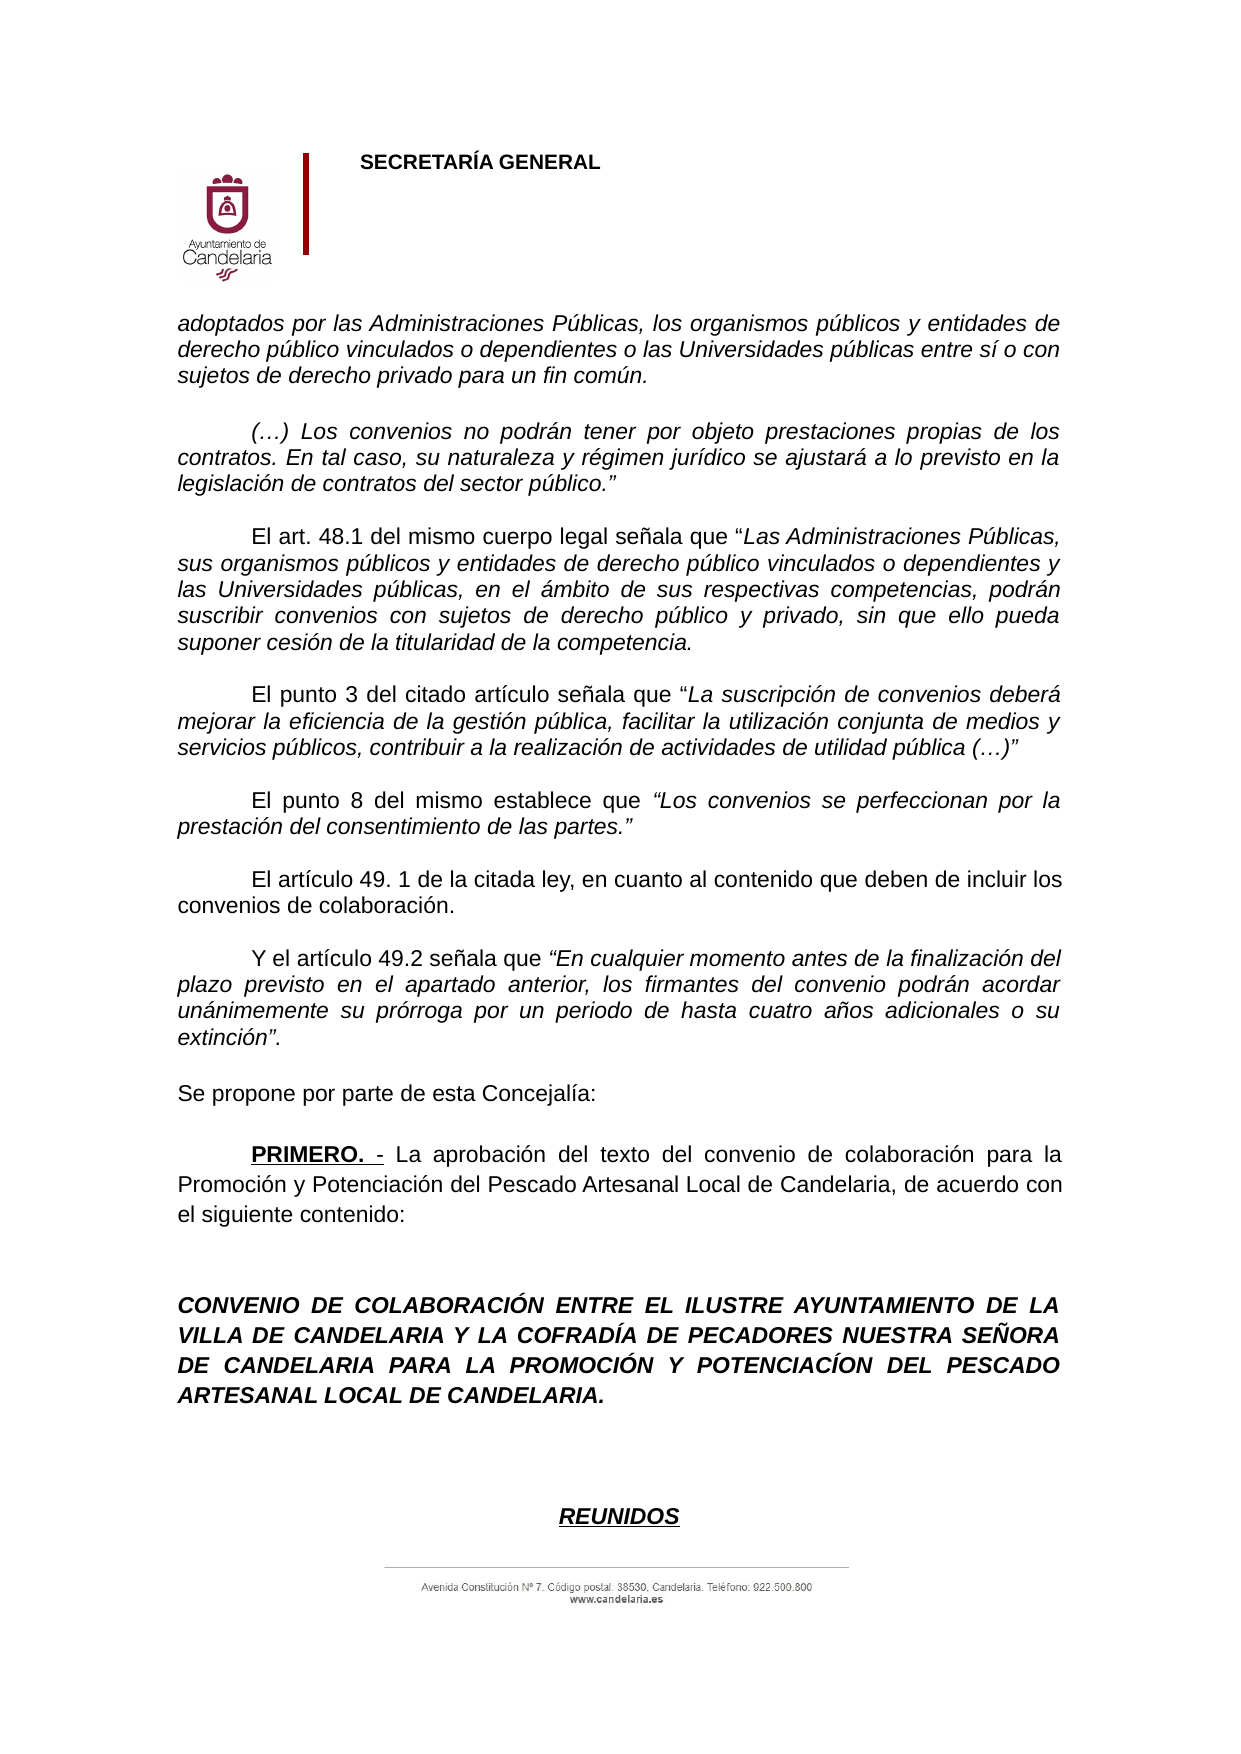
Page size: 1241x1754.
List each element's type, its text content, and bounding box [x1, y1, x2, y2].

text El punto 8 del mismo establece que “Los convenios se perfeccionan por la prestación del consentimiento de las partes.” [177, 787, 1063, 839]
text El artículo 49. 1 de la citada ley, en cuanto al contenido que deben de incluir los convenios de colaboración. [177, 866, 1063, 918]
text (…) Los convenios no podrán tener por objeto prestaciones propias de los contratos. En tal caso, su naturaleza y régimen jurídico se ajustará a lo previsto en la legislación de contratos del sector público.” [177, 418, 1063, 497]
text Se propone por parte de esta Concejalía: [177, 1080, 1063, 1107]
text PRIMERO. - La aprobación del texto del convenio de colaboración para la Promoción y Potenciación del Pescado Artesanal Local de Candelaria, de acuerdo con el siguiente contenido: [177, 1141, 1063, 1228]
text Y el artículo 49.2 señala que “En cualquier momento antes de la finalización del plazo previsto en el apartado anterior, los firmantes del convenio podrán acordar unánimemente su prórroga por un periodo de hasta cuatro años adicionales o su extinción”. [177, 945, 1063, 1050]
text El punto 3 del citado artículo señala que “La suscripción de convenios deberá mejorar la eficiencia de la gestión pública, facilitar la utilización conjunta de medios y servicios públicos, contribuir a la realización de actividades de utilidad pública (…)” [177, 681, 1063, 760]
text adoptados por las Administraciones Públicas, los organismos públicos y entidades de derecho público vinculados o dependientes o las Universidades públicas entre sí o con sujetos de derecho privado para un fin común. [177, 309, 1063, 388]
text REUNIDOS [177, 1503, 1063, 1530]
text CONVENIO DE COLABORACIÓN ENTRE EL ILUSTRE AYUNTAMIENTO DE LA VILLA DE CANDELARIA Y LA COFRADÍA DE PECADORES NUESTRA SEÑORA DE CANDELARIA PARA LA PROMOCIÓN Y POTENCIACÍON DEL PESCADO ARTESANAL LOCAL DE CANDELARIA. [177, 1292, 1063, 1409]
text El art. 48.1 del mismo cuerpo legal señala que “Las Administraciones Públicas, sus organismos públicos y entidades de derecho público vinculados o dependientes y las Universidades públicas, en el ámbito de sus respectivas competencias, podrán suscribir convenios con sujetos de derecho público y privado, sin que ello pueda suponer cesión de la titularidad de la competencia. [177, 523, 1063, 655]
